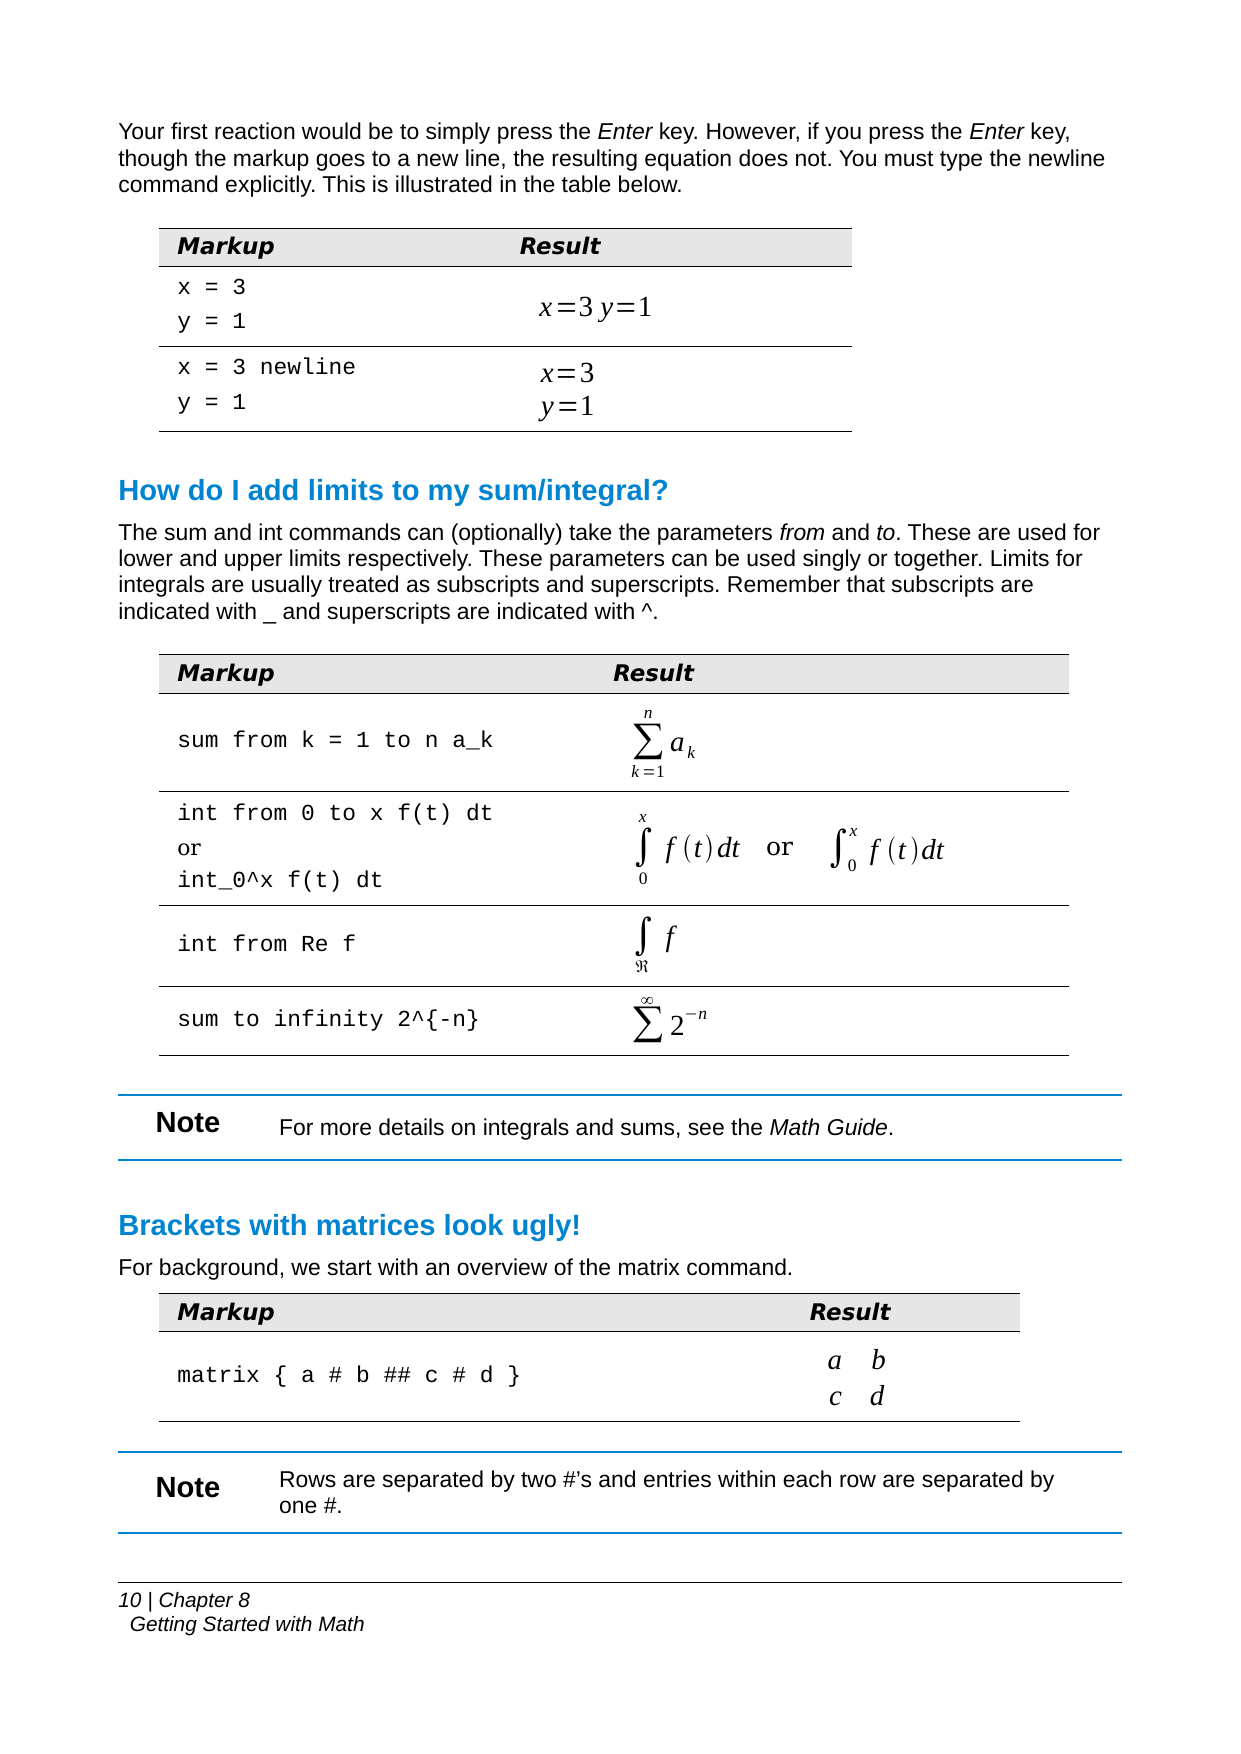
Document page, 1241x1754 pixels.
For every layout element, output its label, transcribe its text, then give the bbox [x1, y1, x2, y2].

table_header Result [501, 229, 852, 266]
table_header Note [118, 1096, 257, 1159]
table_header Note [118, 1453, 257, 1532]
table_cell x = 3 newline y = 1 [159, 347, 501, 431]
table_cell x = 3 y = 1 [159, 267, 501, 346]
text The sum and int commands can (optionally) take the parameters from and to. These are used for lower and upper limits respectively. These parameters can be used singly or together. Limits for integrals are usually treated as subscripts and superscripts. Remember that subscripts are indicated with _ and superscripts are indicated with ^. [118, 519, 1122, 624]
text For background, we start with an overview of the matrix command. [118, 1254, 1122, 1281]
table_cell [501, 347, 852, 431]
table_header Result [791, 1294, 1020, 1331]
table_header Result [595, 655, 1069, 693]
table_cell [595, 906, 1069, 986]
subtitle Brackets with matrices look ugly! [118, 1208, 1122, 1242]
table_header Markup [159, 655, 595, 693]
table_cell int from 0 to x f(t) dt or int_0^x f(t) dt [159, 792, 595, 905]
table_cell [595, 694, 1069, 791]
table_cell [791, 1332, 1020, 1421]
text Your first reaction would be to simply press the Enter key. However, if you press the Enter key, though the markup goes to a new line, the resulting equation does not. You must type the newline command explicitly. This is illustrated in the table below. [118, 118, 1122, 197]
table_header Markup [159, 229, 501, 266]
table_cell matrix { a # b ## c # d } [159, 1332, 791, 1421]
table_header Rows are separated by two #’s and entries within each row are separated by one #. [258, 1453, 1122, 1532]
table_cell sum from k = 1 to n a_k [159, 694, 595, 791]
subtitle How do I add limits to my sum/integral? [118, 473, 1122, 506]
table_cell or [595, 792, 1069, 905]
table_cell sum to infinity 2^{-n} [159, 987, 595, 1055]
table_header For more details on integrals and sums, see the Math Guide. [258, 1096, 1122, 1159]
table_cell int from Re f [159, 906, 595, 986]
table_header Markup [159, 1294, 791, 1331]
table_cell [501, 267, 852, 346]
table_cell [595, 987, 1069, 1055]
